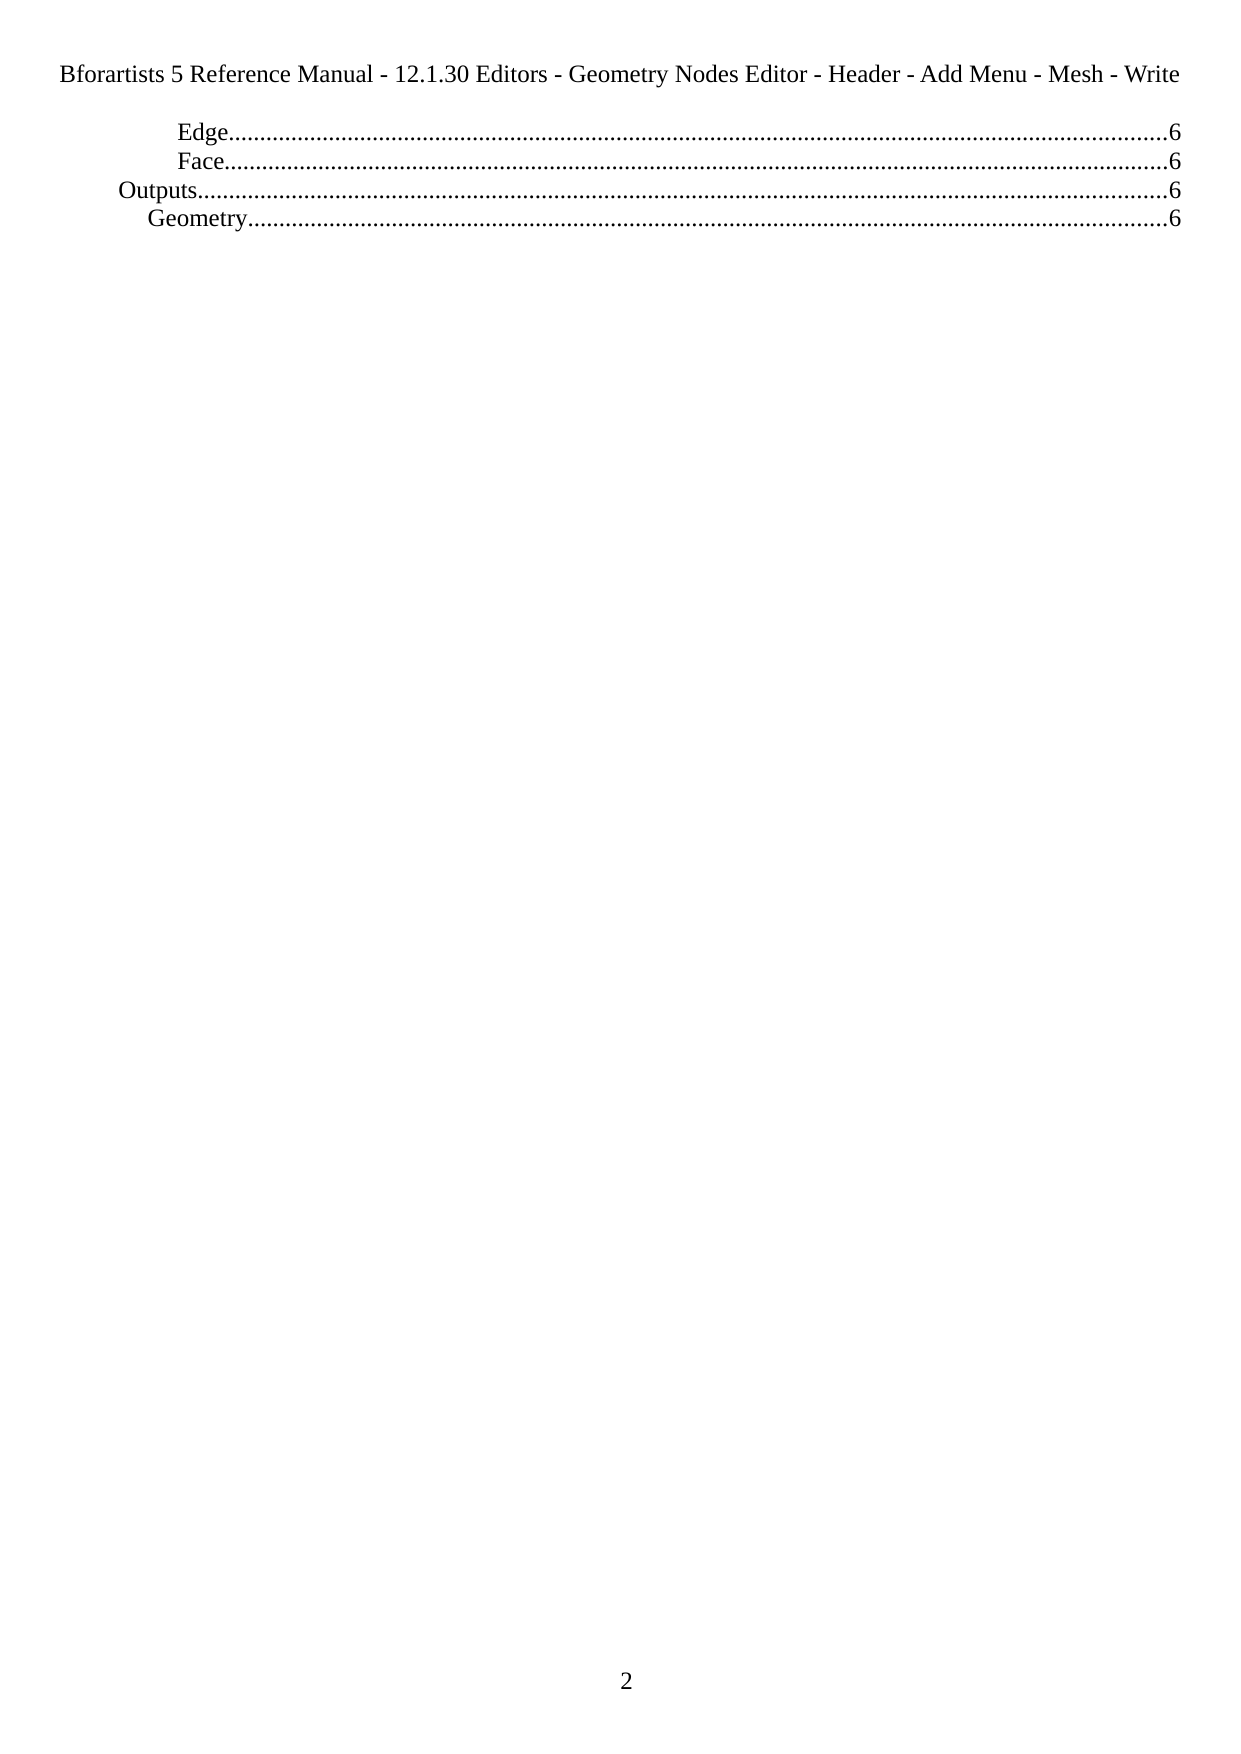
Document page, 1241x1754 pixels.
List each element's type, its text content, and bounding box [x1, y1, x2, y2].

text Geometry 6 [147, 203, 1181, 232]
text Edge 6 [177, 117, 1181, 146]
text Outputs 6 [118, 175, 1181, 203]
text Face 6 [177, 146, 1181, 175]
